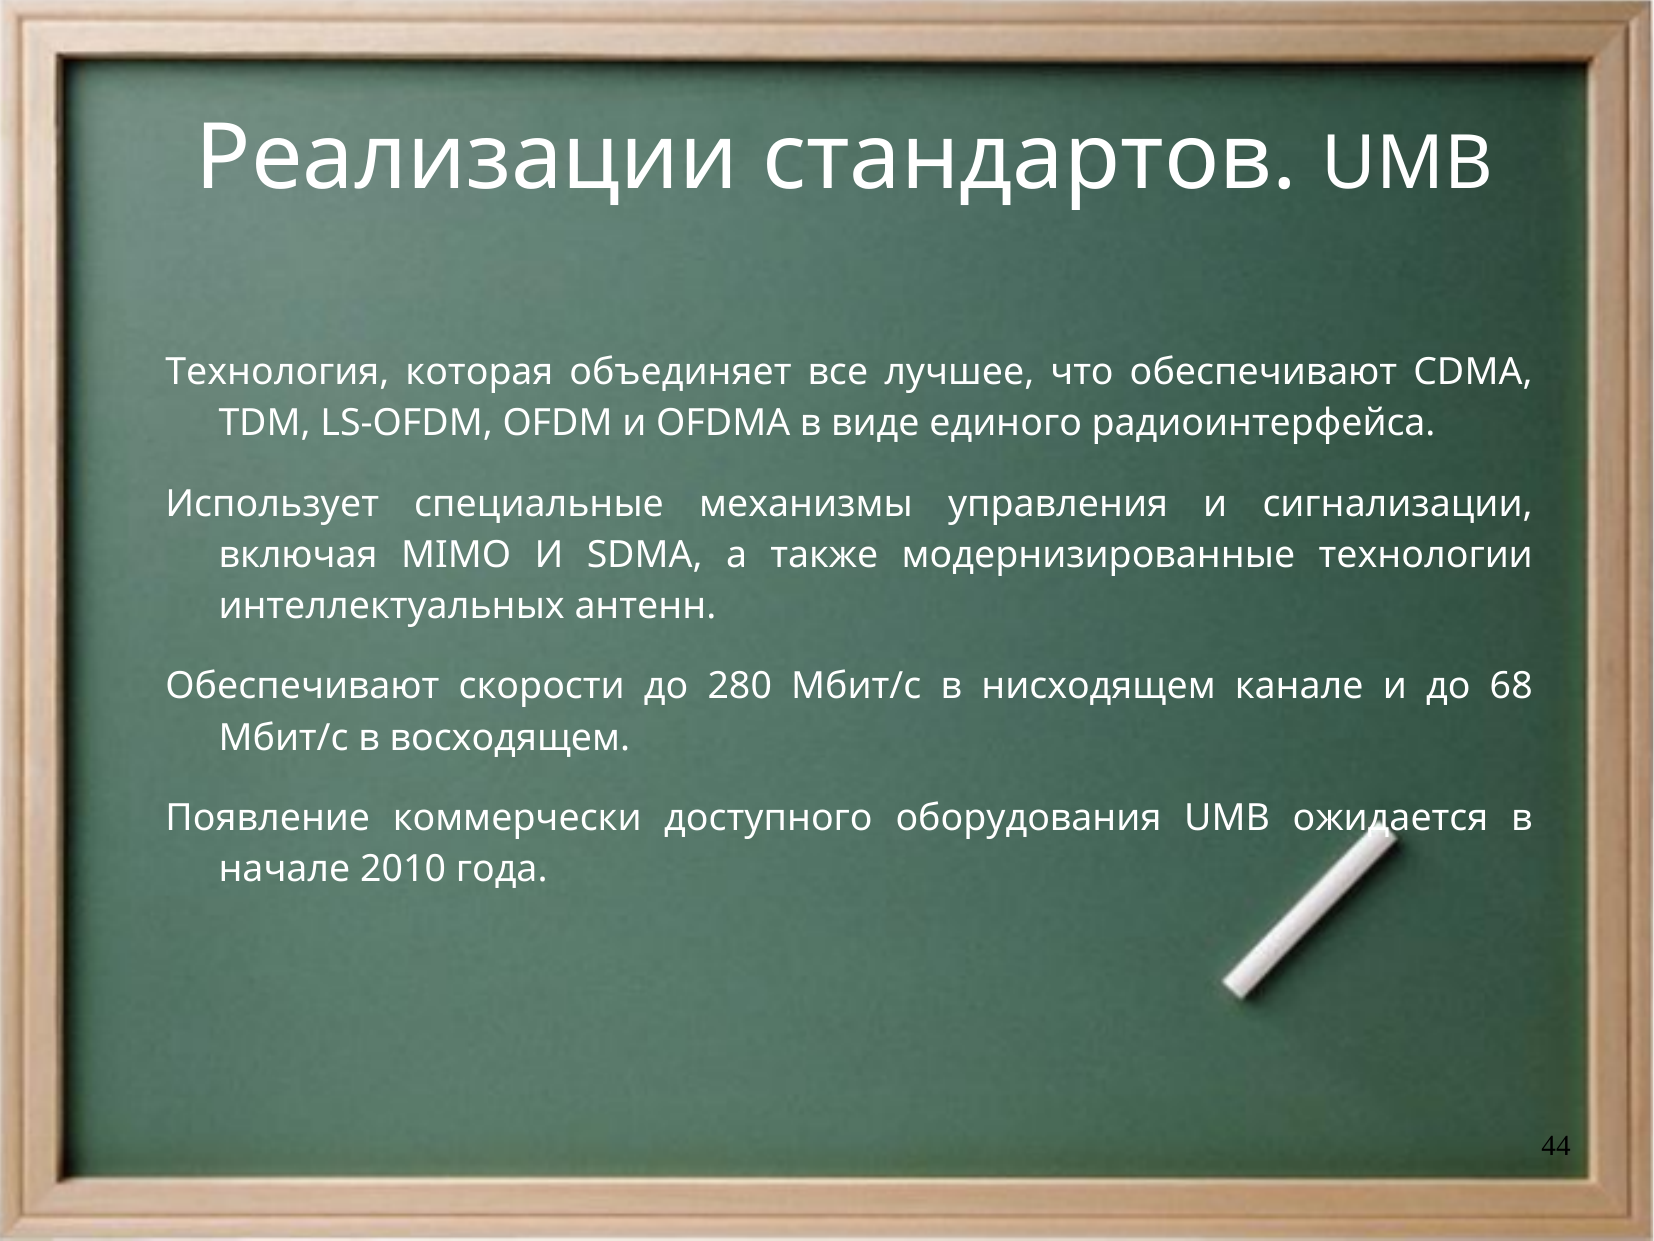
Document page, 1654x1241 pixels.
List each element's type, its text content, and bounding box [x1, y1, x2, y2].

list Технология, которая объединяет все лучшее, что обеспечивают CDMA, TDM, LS-OFDM, OFDM и OFDMA в виде единого радиоинтерфейса. Использует специальные механизмы управления и сигнализации, включая MIMO И SDMA, а также модернизированные технологии интеллектуальных антенн. Обеспечивают скорости до 280 Мбит/с в нисходящем канале и до 68 Мбит/с в восходящем. Появление коммерчески доступного оборудования UMB ожидается в начале 2010 года. [147, 344, 1534, 1112]
title Реализации стандартов. UMB [82, 49, 1571, 257]
picture [0, 0, 1654, 1241]
